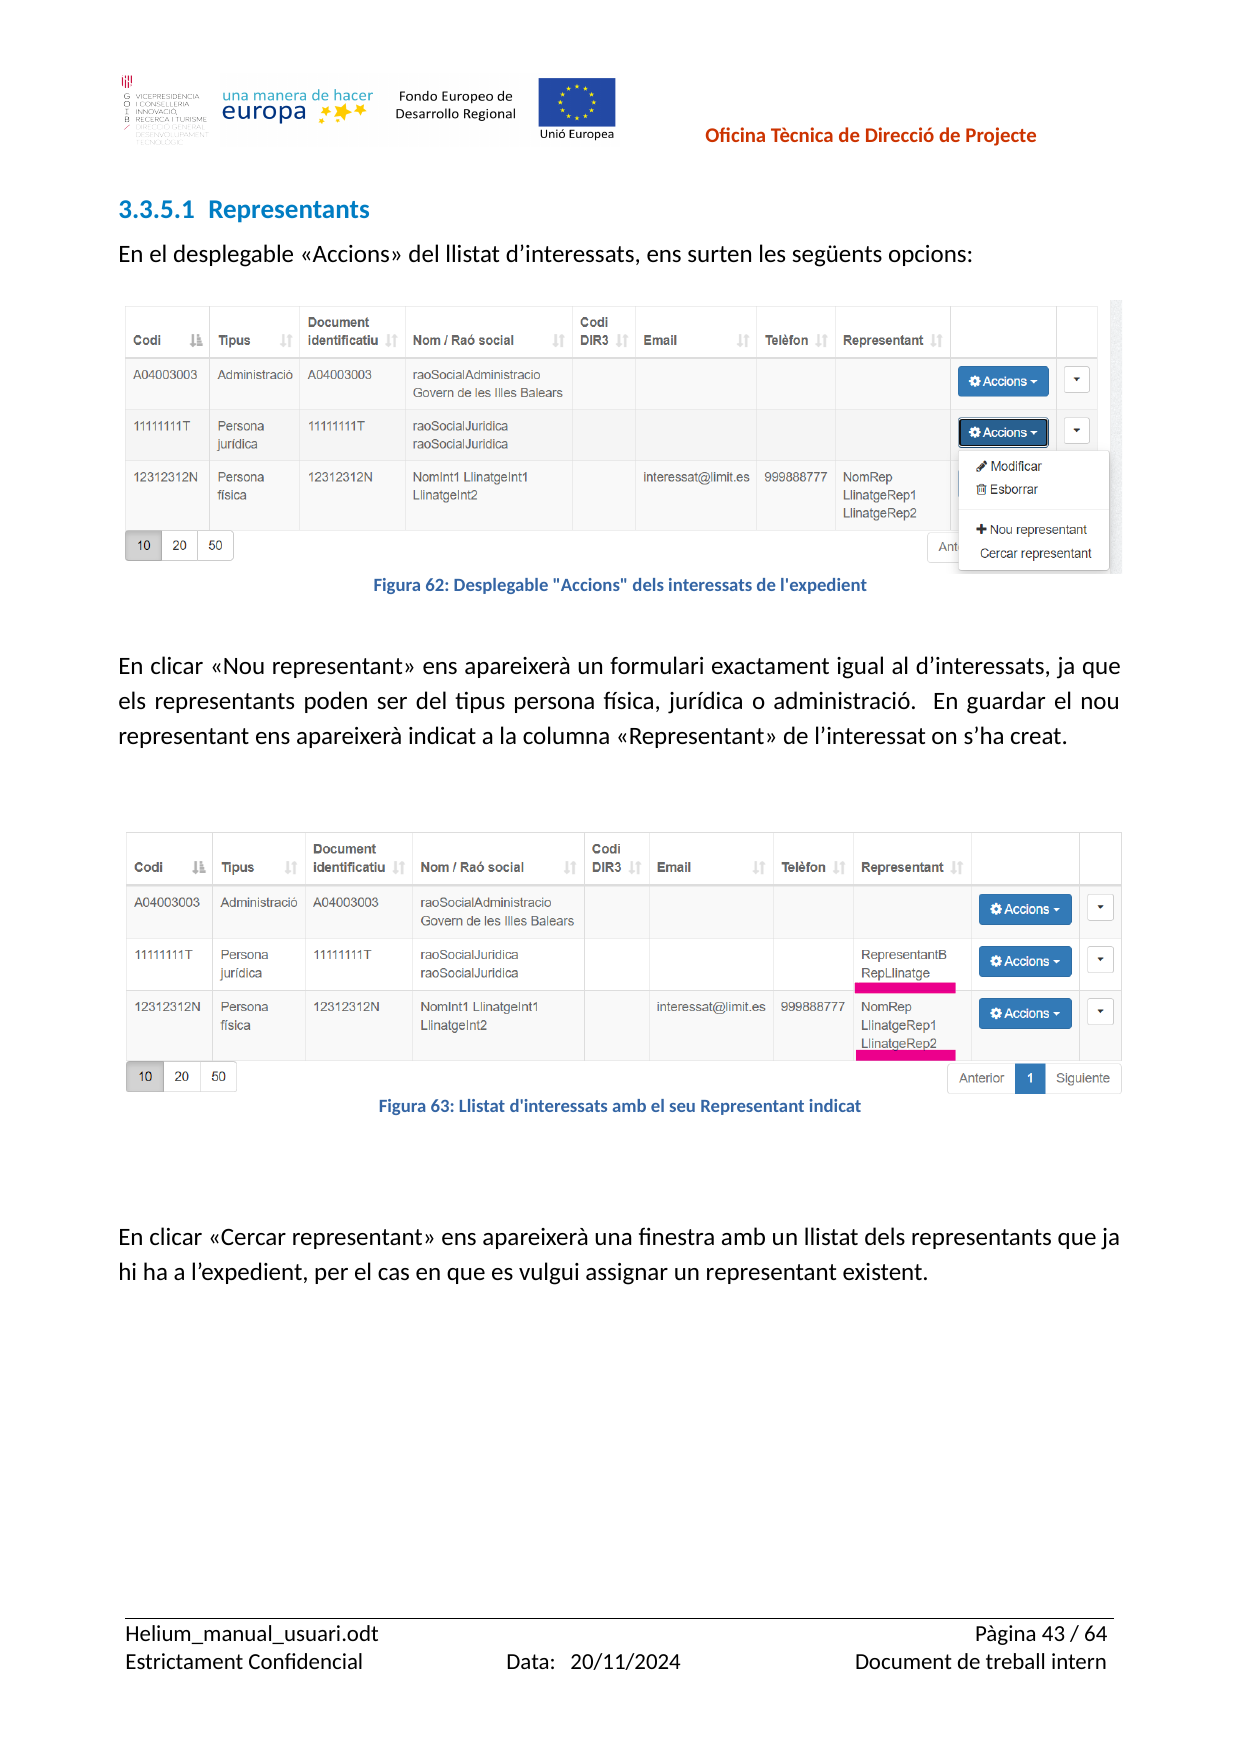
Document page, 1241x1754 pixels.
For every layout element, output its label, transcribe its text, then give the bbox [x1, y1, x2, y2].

text Figura 62: Desplegable "Accions" dels interessats de l'expedient [93, 571, 1148, 596]
picture [219, 73, 621, 147]
text En clicar «Nou representant» ens apareixerà un formulari exactament igual al d’interessats, ja que els representants poden ser del tipus persona física, jurídica o administració. En guardar el nou representant ens apareixerà indicat a la columna «Representant» de l’interessat on s’ha creat. [118, 650, 1122, 751]
picture [118, 73, 213, 147]
picture [118, 831, 1123, 1094]
picture [118, 300, 1123, 574]
text En clicar «Cercar representant» ens apareixerà una finestra amb un llistat dels representants que ja hi ha a l’expedient, per el cas en que es vulgui assignar un representant existent. [118, 1221, 1122, 1286]
text Figura 63: Llistat d'interessats amb el seu Representant indicat [118, 1094, 1122, 1117]
text En el desplegable «Accions» del llistat d’interessats, ens surten les següents opcions: [118, 238, 1122, 268]
subtitle Representants [118, 192, 1122, 225]
